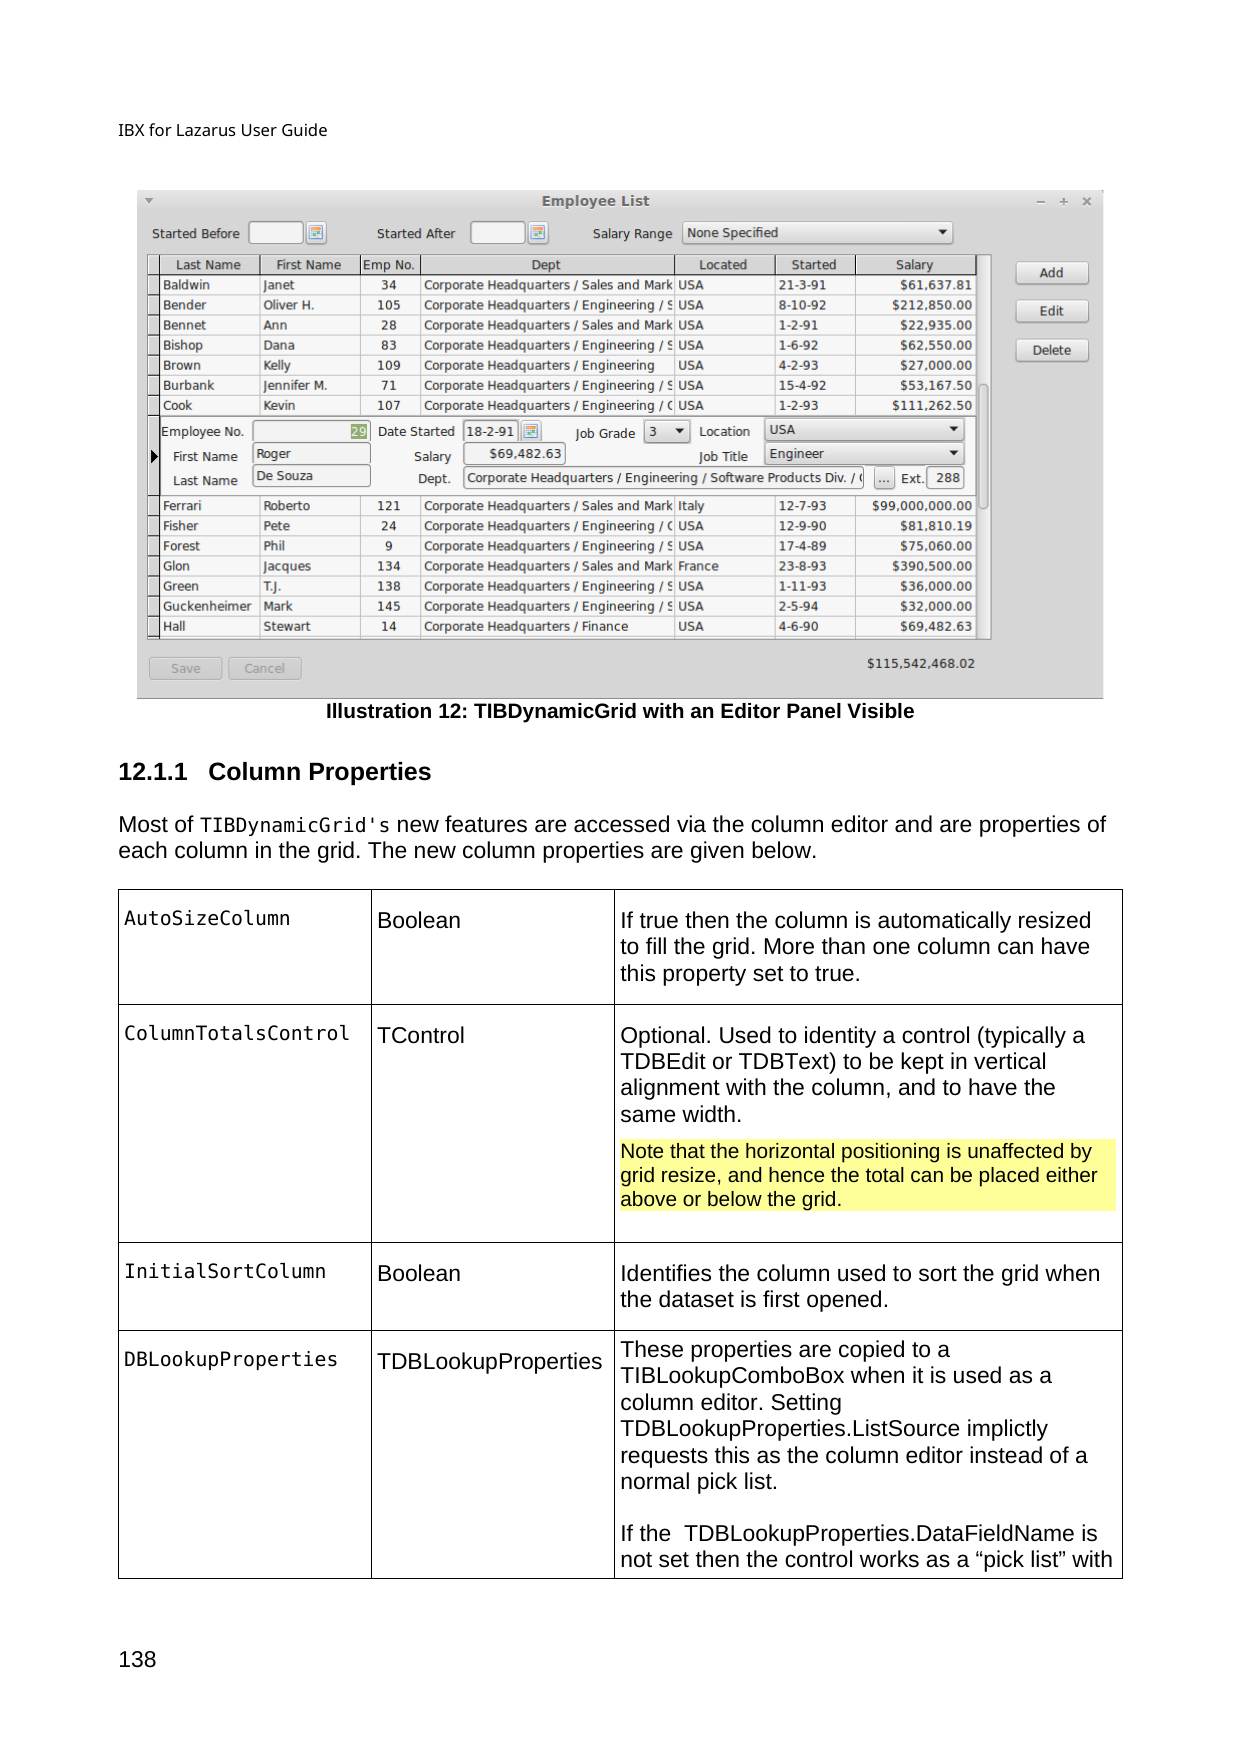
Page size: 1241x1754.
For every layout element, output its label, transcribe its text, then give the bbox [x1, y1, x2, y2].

text Illustration 12: TIBDynamicGrid with an Editor Panel Visible [137, 699, 1103, 723]
picture [137, 190, 1104, 699]
subtitle Column Properties [118, 696, 1122, 785]
table_cell DBLookupProperties [119, 1331, 371, 1578]
table_header If true then the column is automatically resized to fill the grid. More than one column can have this property set to true. [615, 890, 1122, 1004]
table_cell InitialSortColumn [119, 1243, 371, 1330]
table_cell TControl [372, 1005, 614, 1242]
table_cell Optional. Used to identity a control (typically a TDBEdit or TDBText) to be kept in vertical alignment with the column, and to have the same width. Note that the horizontal positioning is unaffected by grid resize, and hence the total can be placed either above or below the grid. [615, 1005, 1122, 1242]
text Most of TIBDynamicGrid's new features are accessed via the column editor and are properties of each column in the grid. The new column properties are given below. [118, 811, 1122, 864]
table_cell These properties are copied to a TIBLookupComboBox when it is used as a column editor. Setting TDBLookupProperties.ListSource implictly requests this as the column editor instead of a normal pick list. If the TDBLookupProperties.DataFieldName is not set then the control works as a “pick list” with [615, 1331, 1122, 1578]
table_cell TDBLookupProperties [372, 1331, 614, 1578]
table_header AutoSizeColumn [119, 890, 371, 1004]
table_cell Boolean [372, 1243, 614, 1330]
table_cell Identifies the column used to sort the grid when the dataset is first opened. [615, 1243, 1122, 1330]
table_header Boolean [372, 890, 614, 1004]
table_cell ColumnTotalsControl [119, 1005, 371, 1242]
